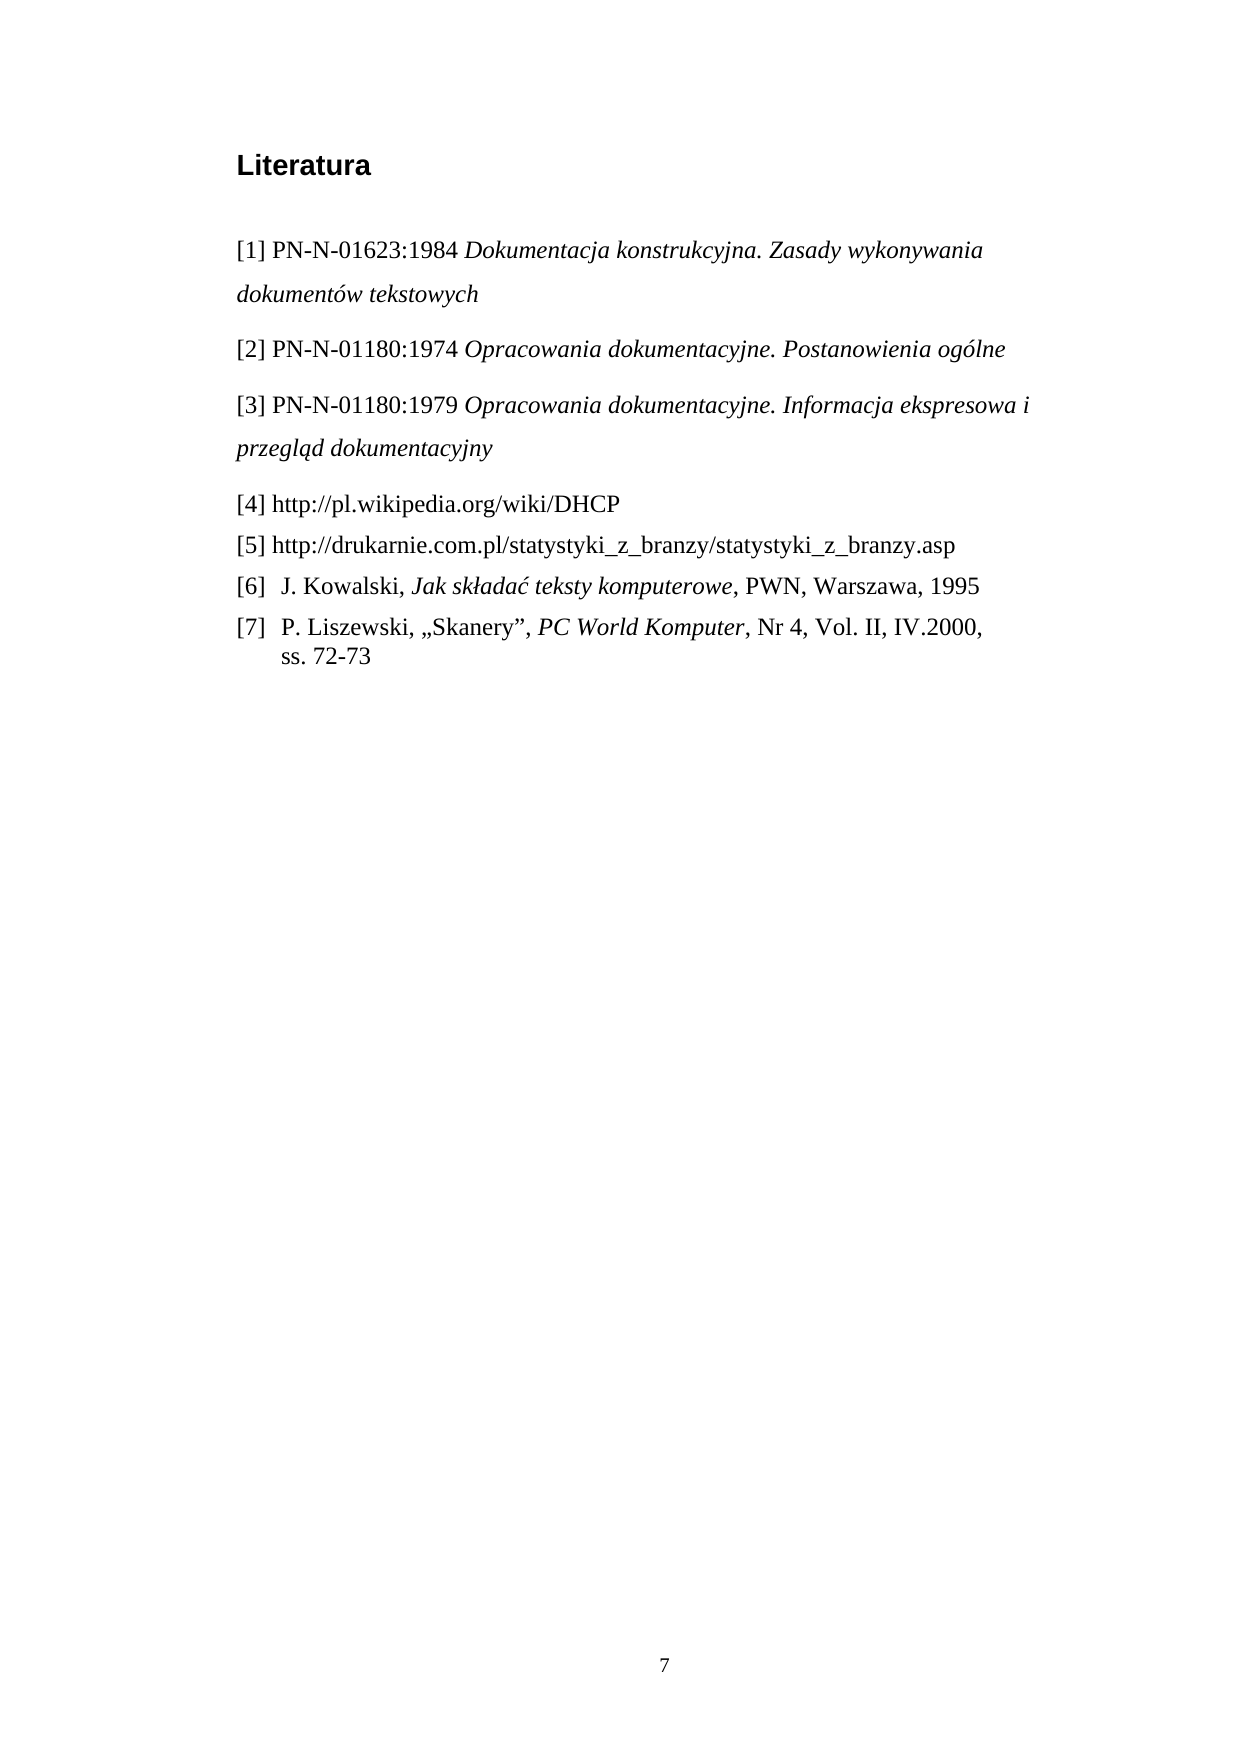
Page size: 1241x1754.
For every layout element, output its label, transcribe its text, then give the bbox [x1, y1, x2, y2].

text [2] PN-N-01180:1974 Opracowania dokumentacyjne. Postanowienia ogólne [236, 334, 1092, 363]
text Literatura [236, 148, 1092, 181]
text [6] J. Kowalski, Jak składać teksty komputerowe, PWN, Warszawa, 1995 [236, 571, 1092, 600]
text [1] PN-N-01623:1984 Dokumentacja konstrukcyjna. Zasady wykonywania dokumentów tekstowych [236, 236, 1092, 307]
text [4] http://pl.wikipedia.org/wiki/DHCP [236, 489, 1092, 517]
text [5] http://drukarnie.com.pl/statystyki_z_branzy/statystyki_z_branzy.asp [236, 530, 1092, 559]
text [3] PN-N-01180:1979 Opracowania dokumentacyjne. Informacja ekspresowa i przegląd dokumentacyjny [236, 390, 1092, 462]
text [7] P. Liszewski, „Skanery”, PC World Komputer, Nr 4, Vol. II, IV.2000, ss. 72-73 [236, 612, 1092, 670]
